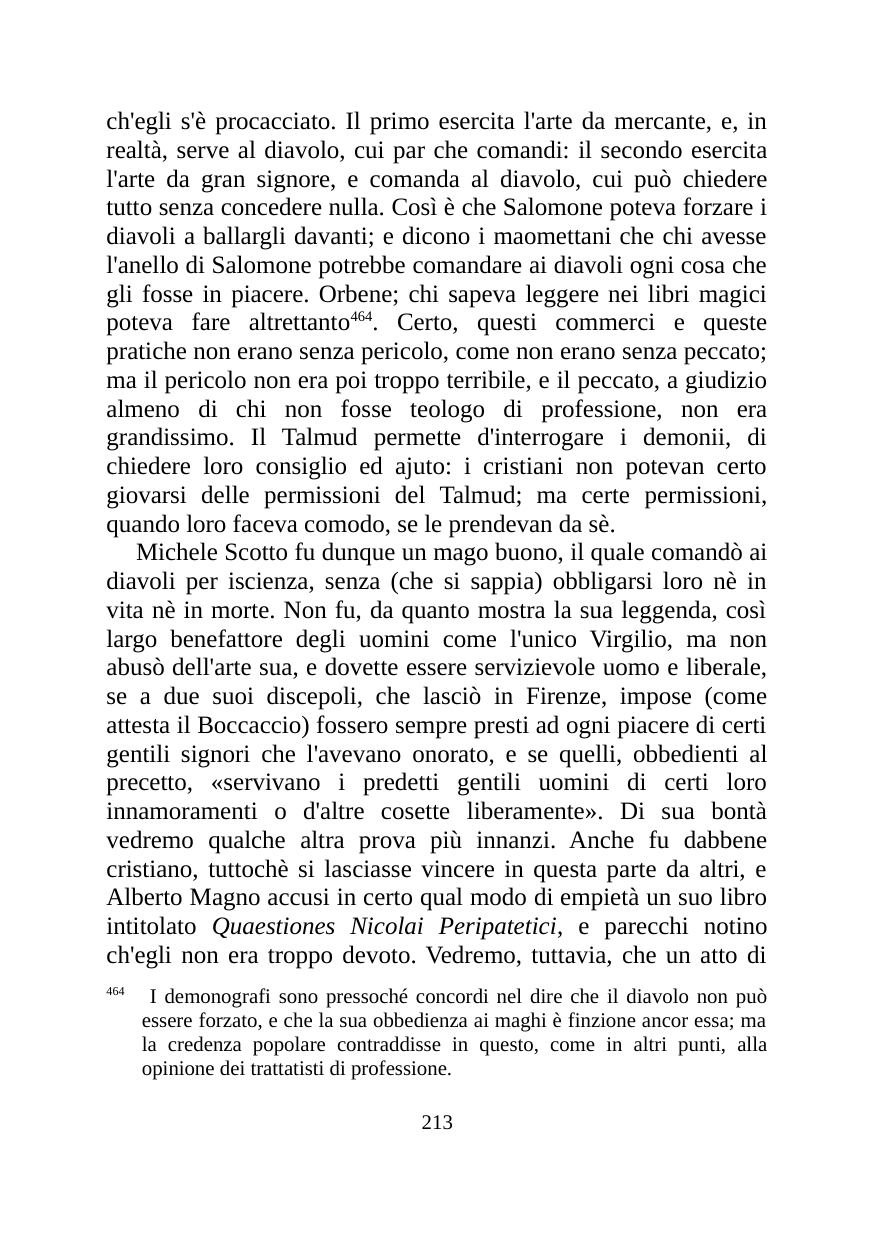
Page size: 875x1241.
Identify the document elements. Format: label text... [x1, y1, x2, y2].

text ch'egli s'è procacciato. Il primo esercita l'arte da mercante, e, in realtà, serve al diavolo, cui par che comandi: il secondo esercita l'arte da gran signore, e comanda al diavolo, cui può chiedere tutto senza concedere nulla. Così è che Salomone poteva forzare i diavoli a ballargli davanti; e dicono i maomettani che chi avesse l'anello di Salomone potrebbe comandare ai diavoli ogni cosa che gli fosse in piacere. Orbene; chi sapeva leggere nei libri magici poteva fare altrettanto. Certo, questi commerci e queste pratiche non erano senza pericolo, come non erano senza peccato; ma il pericolo non era poi troppo terribile, e il peccato, a giudizio almeno di chi non fosse teologo di professione, non era grandissimo. Il Talmud permette d'interrogare i demonii, di chiedere loro consiglio ed ajuto: i cristiani non potevan certo giovarsi delle permissioni del Talmud; ma certe permissioni, quando loro faceva comodo, se le prendevan da sè. [106, 106, 768, 537]
text I demonografi sono pressoché concordi nel dire che il diavolo non può essere forzato, e che la sua obbedienza ai maghi è finzione ancor essa; ma la credenza popolare contraddisse in questo, come in altri punti, alla opinione dei trattatisti di professione. [106, 984, 768, 1080]
text Michele Scotto fu dunque un mago buono, il quale comandò ai diavoli per iscienza, senza (che si sappia) obbligarsi loro nè in vita nè in morte. Non fu, da quanto mostra la sua leggenda, così largo benefattore degli uomini come l'unico Virgilio, ma non abusò dell'arte sua, e dovette essere servizievole uomo e liberale, se a due suoi discepoli, che lasciò in Firenze, impose (come attesta il Boccaccio) fossero sempre presti ad ogni piacere di certi gentili signori che l'avevano onorato, e se quelli, obbedienti al precetto, «servivano i predetti gentili uomini di certi loro innamoramenti o d'altre cosette liberamente». Di sua bontà vedremo qualche altra prova più innanzi. Anche fu dabbene cristiano, tuttochè si lasciasse vincere in questa parte da altri, e Alberto Magno accusi in certo qual modo di empietà un suo libro intitolato Quaestiones Nicolai Peripatetici, e parecchi notino ch'egli non era troppo devoto. Vedremo, tuttavia, che un atto di [106, 537, 768, 969]
